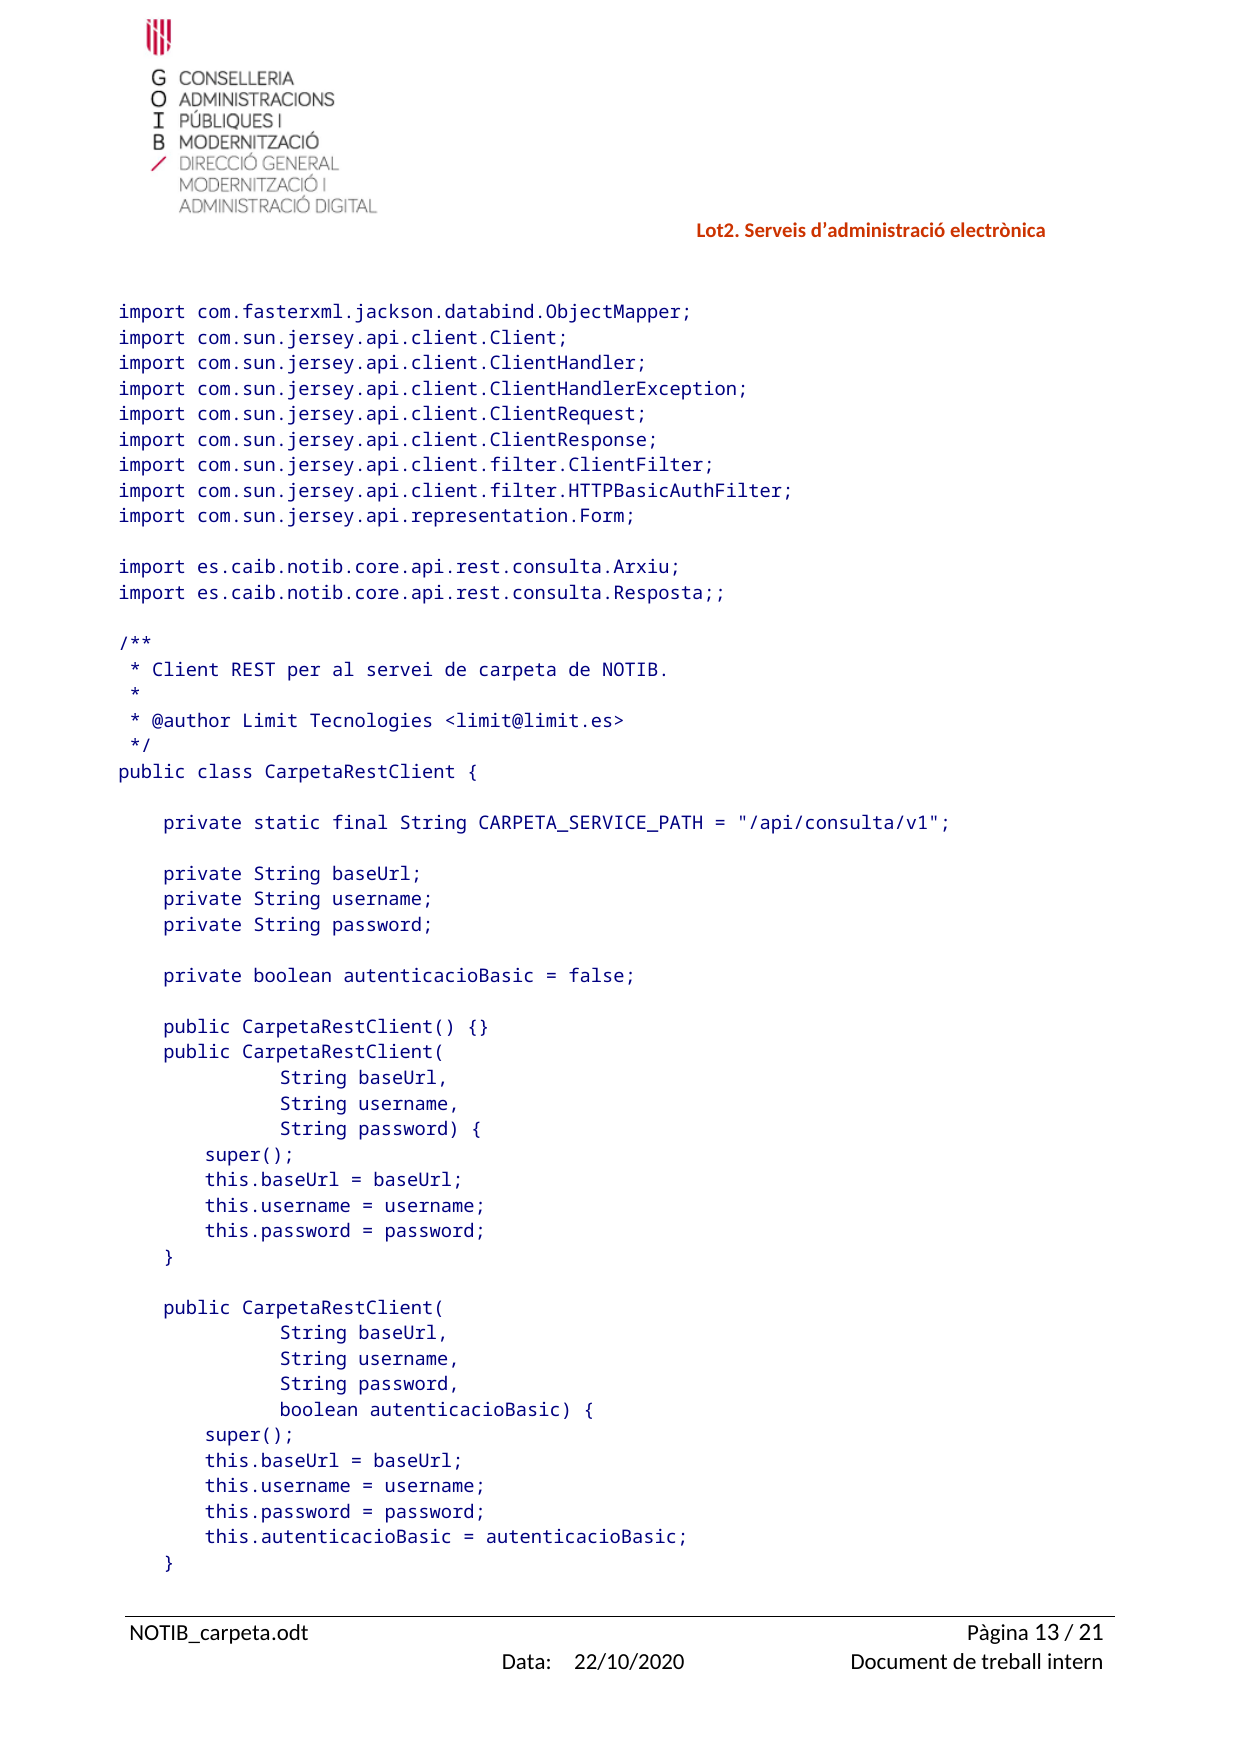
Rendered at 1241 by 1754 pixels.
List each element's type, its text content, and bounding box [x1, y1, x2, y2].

text this.username = username; [118, 1192, 1122, 1217]
text import com.sun.jersey.api.client.filter.ClientFilter; [118, 452, 1122, 477]
text this.password = password; [118, 1217, 1122, 1243]
text super(); [118, 1422, 1122, 1447]
text } [118, 1549, 1122, 1575]
text private String username; [118, 886, 1122, 911]
text private boolean autenticacioBasic = false; [118, 962, 1122, 988]
text boolean autenticacioBasic) { [118, 1396, 1122, 1422]
text String username, [118, 1090, 1122, 1115]
text } [118, 1243, 1122, 1268]
text this.password = password; [118, 1498, 1122, 1524]
text public class CarpetaRestClient { [118, 758, 1122, 783]
picture [118, 13, 400, 238]
text super(); [118, 1141, 1122, 1166]
text private String password; [118, 911, 1122, 937]
text private String baseUrl; [118, 860, 1122, 886]
text String username, [118, 1345, 1122, 1371]
text import com.sun.jersey.api.client.ClientResponse; [118, 426, 1122, 452]
text String password, [118, 1371, 1122, 1396]
text import es.caib.notib.core.api.rest.consulta.Resposta;; [118, 579, 1122, 605]
text * Client REST per al servei de carpeta de NOTIB. [118, 656, 1122, 681]
text * [118, 681, 1122, 707]
text import com.sun.jersey.api.client.ClientRequest; [118, 401, 1122, 426]
text private static final String CARPETA_SERVICE_PATH = "/api/consulta/v1"; [118, 809, 1122, 834]
text this.username = username; [118, 1473, 1122, 1498]
text import es.caib.notib.core.api.rest.consulta.Arxiu; [118, 554, 1122, 579]
text import com.sun.jersey.api.client.ClientHandler; [118, 350, 1122, 375]
text import com.sun.jersey.api.client.ClientHandlerException; [118, 375, 1122, 401]
text import com.fasterxml.jackson.databind.ObjectMapper; [118, 299, 1122, 324]
text * @author Limit Tecnologies <limit@limit.es> [118, 707, 1122, 732]
text import com.sun.jersey.api.representation.Form; [118, 503, 1122, 528]
text public CarpetaRestClient( [118, 1294, 1122, 1319]
text public CarpetaRestClient() {} [118, 1013, 1122, 1039]
text this.autenticacioBasic = autenticacioBasic; [118, 1524, 1122, 1549]
text this.baseUrl = baseUrl; [118, 1447, 1122, 1473]
text this.baseUrl = baseUrl; [118, 1166, 1122, 1192]
text */ [118, 732, 1122, 758]
text public CarpetaRestClient( [118, 1039, 1122, 1064]
text /** [118, 630, 1122, 656]
text import com.sun.jersey.api.client.filter.HTTPBasicAuthFilter; [118, 477, 1122, 503]
text import com.sun.jersey.api.client.Client; [118, 324, 1122, 350]
text String baseUrl, [118, 1319, 1122, 1345]
text String password) { [118, 1115, 1122, 1141]
text String baseUrl, [118, 1064, 1122, 1090]
